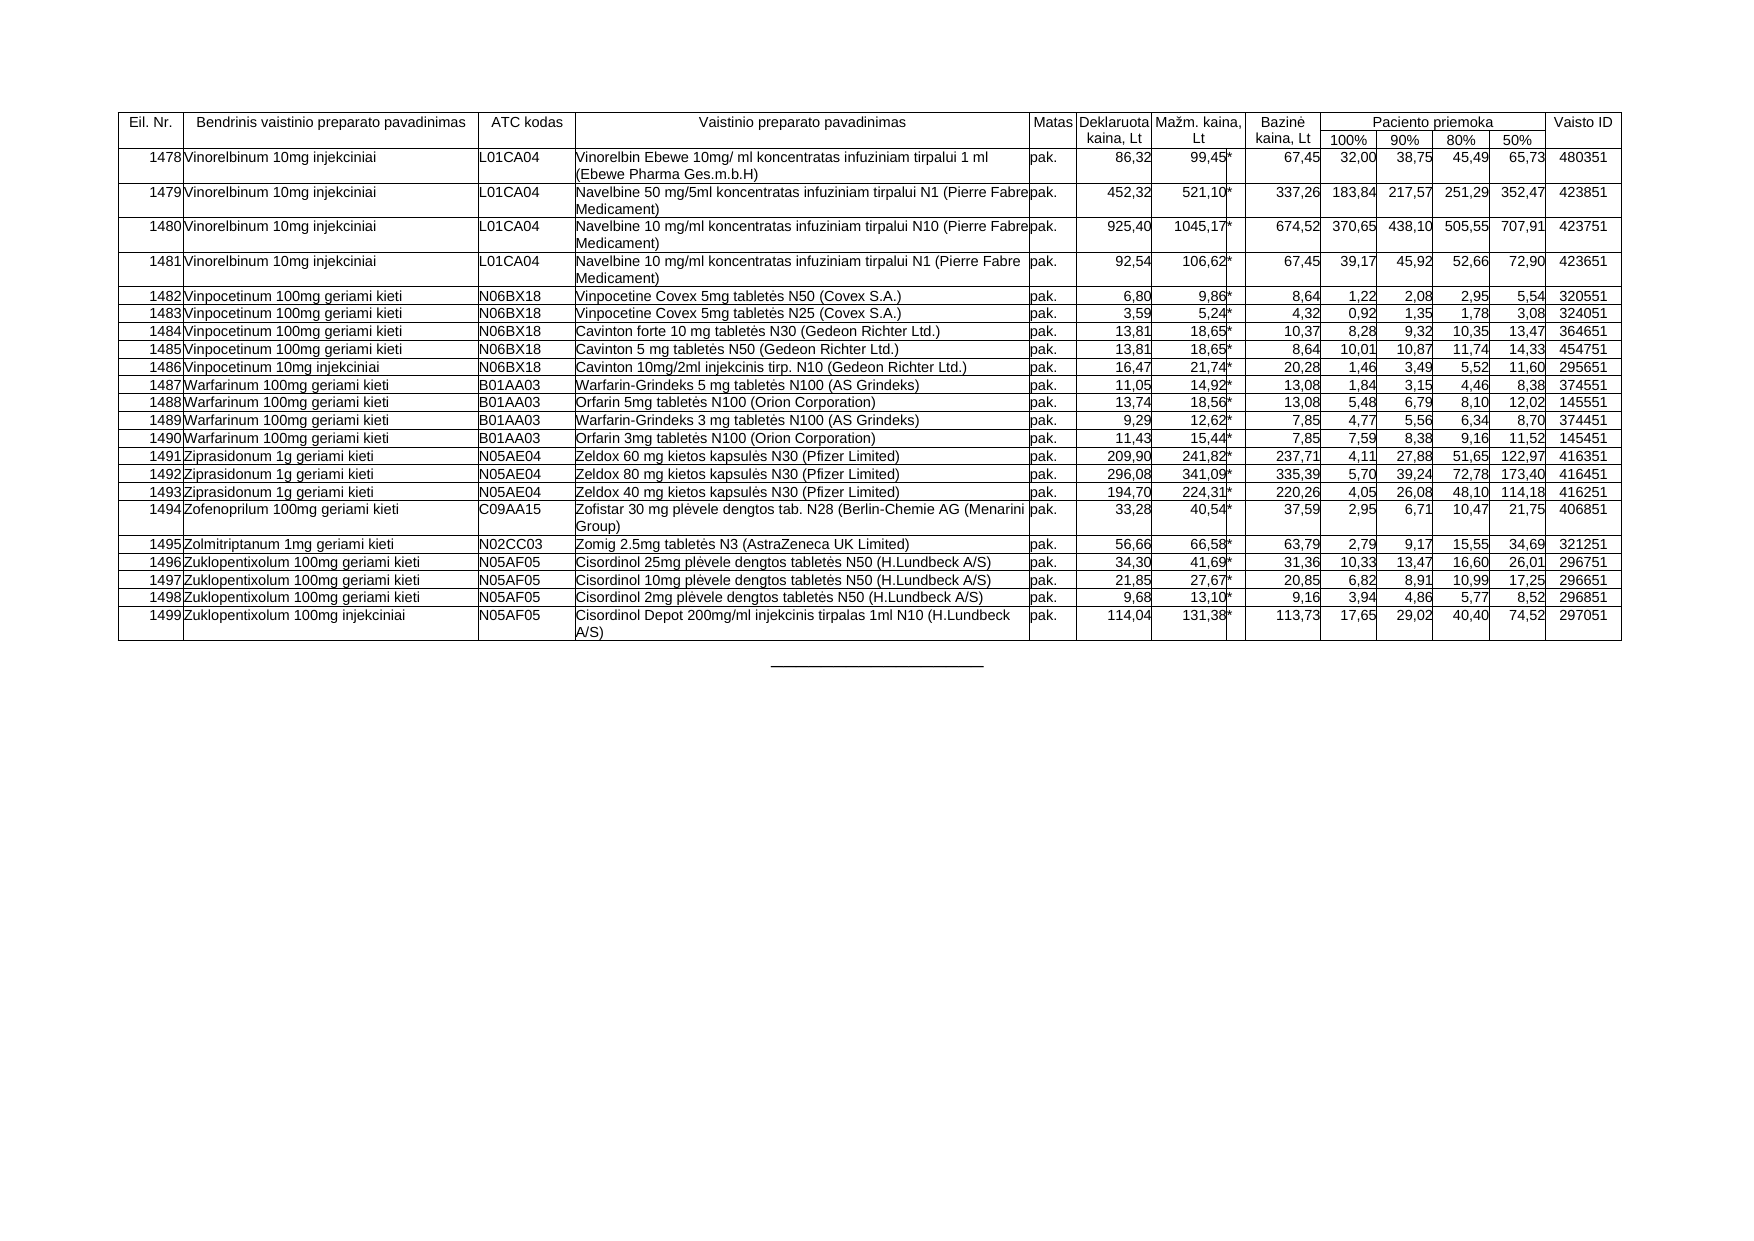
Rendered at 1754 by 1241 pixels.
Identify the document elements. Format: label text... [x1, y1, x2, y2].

table_cell * [1227, 359, 1245, 375]
table_cell 9,16 [1433, 430, 1489, 447]
table_cell 6,79 [1377, 394, 1432, 411]
table_cell Ziprasidonum 1g geriami kieti [184, 465, 478, 482]
table_cell 92,54 [1077, 253, 1151, 286]
table_cell 8,10 [1433, 394, 1489, 411]
table_cell 114,18 [1490, 483, 1545, 500]
table_cell 18,65 [1152, 323, 1226, 340]
table_cell 39,24 [1377, 465, 1432, 482]
table_cell 122,97 [1490, 448, 1545, 464]
table_cell 27,67 [1152, 571, 1226, 588]
table_cell Orfarin 3mg tabletės N100 (Orion Corporation) [576, 430, 1029, 447]
table_cell 10,35 [1433, 323, 1489, 340]
table_cell Cisordinol Depot 200mg/ml injekcinis tirpalas 1ml N10 (H.Lundbeck A/S) [576, 607, 1029, 640]
table_cell 12,02 [1490, 394, 1545, 411]
table_cell B01AA03 [479, 430, 575, 447]
table_cell 114,04 [1077, 607, 1151, 640]
table_cell 7,59 [1321, 430, 1376, 447]
table_cell Warfarinum 100mg geriami kieti [184, 376, 478, 393]
table_cell 1045,17 [1152, 218, 1226, 252]
table_cell Warfarinum 100mg geriami kieti [184, 394, 478, 411]
table_cell 374551 [1546, 376, 1621, 393]
table_cell 217,57 [1377, 184, 1432, 217]
table_cell 45,49 [1433, 149, 1489, 182]
table_cell 370,65 [1321, 218, 1376, 252]
table_cell 15,55 [1433, 536, 1489, 552]
table_cell 45,92 [1377, 253, 1432, 286]
table_cell 37,59 [1246, 501, 1320, 534]
table_header Paciento priemoka [1321, 113, 1545, 130]
table_cell 18,65 [1152, 341, 1226, 357]
table_cell 40,54 [1152, 501, 1226, 534]
table_cell * [1227, 253, 1245, 286]
table_cell 15,44 [1152, 430, 1226, 447]
table_cell Navelbine 50 mg/5ml koncentratas infuziniam tirpalui N1 (Pierre Fabre Medicament) [576, 184, 1029, 217]
table_cell 13,10 [1152, 589, 1226, 606]
table_cell 324051 [1546, 305, 1621, 322]
table_cell 65,73 [1490, 149, 1545, 182]
table_cell L01CA04 [479, 253, 575, 286]
table_cell 438,10 [1377, 218, 1432, 252]
table_cell 56,66 [1077, 536, 1151, 552]
table_cell 8,38 [1377, 430, 1432, 447]
table_cell 237,71 [1246, 448, 1320, 464]
table_cell 321251 [1546, 536, 1621, 552]
table_cell 5,56 [1377, 412, 1432, 429]
table_cell 224,31 [1152, 483, 1226, 500]
table_cell 8,64 [1246, 341, 1320, 357]
table_cell 1479 [119, 184, 183, 217]
table_cell 251,29 [1433, 184, 1489, 217]
table_header Vaistinio preparato pavadinimas [576, 113, 1029, 148]
table_cell 10,47 [1433, 501, 1489, 534]
table_cell 1484 [119, 323, 183, 340]
table_cell pak. [1030, 501, 1076, 534]
table_cell 1480 [119, 218, 183, 252]
table_cell pak. [1030, 184, 1076, 217]
table_cell * [1227, 287, 1245, 304]
table_cell N05AF05 [479, 607, 575, 640]
table_cell 16,47 [1077, 359, 1151, 375]
table_cell * [1227, 465, 1245, 482]
table_cell 295651 [1546, 359, 1621, 375]
table_cell 423751 [1546, 218, 1621, 252]
table_cell B01AA03 [479, 376, 575, 393]
table_header Bazinė kaina, Lt [1246, 113, 1320, 148]
table_cell 86,32 [1077, 149, 1151, 182]
table_cell 925,40 [1077, 218, 1151, 252]
table_cell Cisordinol 2mg plėvele dengtos tabletės N50 (H.Lundbeck A/S) [576, 589, 1029, 606]
table_cell 416251 [1546, 483, 1621, 500]
table_cell 11,43 [1077, 430, 1151, 447]
table_cell 6,34 [1433, 412, 1489, 429]
table_cell 17,25 [1490, 571, 1545, 588]
table_cell 8,91 [1377, 571, 1432, 588]
table_cell 335,39 [1246, 465, 1320, 482]
table_cell 296,08 [1077, 465, 1151, 482]
table_cell * [1227, 341, 1245, 357]
table_cell * [1227, 218, 1245, 252]
table_cell pak. [1030, 465, 1076, 482]
table_cell Zeldox 40 mg kietos kapsulės N30 (Pfizer Limited) [576, 483, 1029, 500]
table_cell 16,60 [1433, 554, 1489, 570]
table_cell 3,15 [1377, 376, 1432, 393]
table_cell 5,52 [1433, 359, 1489, 375]
table_cell 1496 [119, 554, 183, 570]
table_cell 1478 [119, 149, 183, 182]
table_cell 26,08 [1377, 483, 1432, 500]
table_cell 51,65 [1433, 448, 1489, 464]
table_cell 374451 [1546, 412, 1621, 429]
table_cell 9,68 [1077, 589, 1151, 606]
table_cell C09AA15 [479, 501, 575, 534]
table_cell pak. [1030, 253, 1076, 286]
table_cell pak. [1030, 430, 1076, 447]
table_cell 296651 [1546, 571, 1621, 588]
table_cell 9,29 [1077, 412, 1151, 429]
table_cell Zuklopentixolum 100mg geriami kieti [184, 589, 478, 606]
table_cell 5,48 [1321, 394, 1376, 411]
table_cell N05AF05 [479, 589, 575, 606]
table_cell 13,47 [1490, 323, 1545, 340]
table_cell 241,82 [1152, 448, 1226, 464]
table_cell Vinpocetinum 100mg geriami kieti [184, 341, 478, 357]
table_cell * [1227, 412, 1245, 429]
table_cell * [1227, 607, 1245, 640]
table_cell 33,28 [1077, 501, 1151, 534]
table_cell 10,33 [1321, 554, 1376, 570]
table_cell 29,02 [1377, 607, 1432, 640]
table_cell Cavinton 10mg/2ml injekcinis tirp. N10 (Gedeon Richter Ltd.) [576, 359, 1029, 375]
table_cell 72,90 [1490, 253, 1545, 286]
table_cell 67,45 [1246, 253, 1320, 286]
table_cell 18,56 [1152, 394, 1226, 411]
table_header ATC kodas [479, 113, 575, 148]
table_cell Zuklopentixolum 100mg injekciniai [184, 607, 478, 640]
table_cell Warfarinum 100mg geriami kieti [184, 430, 478, 447]
table_cell 416451 [1546, 465, 1621, 482]
table_cell 4,05 [1321, 483, 1376, 500]
table_cell 50% [1490, 131, 1545, 148]
table_cell 406851 [1546, 501, 1621, 534]
table_cell * [1227, 305, 1245, 322]
table_cell N06BX18 [479, 305, 575, 322]
table_cell 1,84 [1321, 376, 1376, 393]
table_cell 1,22 [1321, 287, 1376, 304]
table_cell L01CA04 [479, 218, 575, 252]
table_cell 1494 [119, 501, 183, 534]
table_cell B01AA03 [479, 412, 575, 429]
table_cell 14,92 [1152, 376, 1226, 393]
table_cell pak. [1030, 376, 1076, 393]
table_cell 131,38 [1152, 607, 1226, 640]
table_cell 90% [1377, 131, 1432, 148]
table_cell 1499 [119, 607, 183, 640]
table_cell 1495 [119, 536, 183, 552]
table_cell 352,47 [1490, 184, 1545, 217]
table_cell Zolmitriptanum 1mg geriami kieti [184, 536, 478, 552]
table_cell Cisordinol 10mg plėvele dengtos tabletės N50 (H.Lundbeck A/S) [576, 571, 1029, 588]
table_cell 9,16 [1246, 589, 1320, 606]
table_cell N06BX18 [479, 359, 575, 375]
table_cell 11,74 [1433, 341, 1489, 357]
table_cell 100% [1321, 131, 1376, 148]
table_cell 2,08 [1377, 287, 1432, 304]
table_cell 337,26 [1246, 184, 1320, 217]
table_cell Zofenoprilum 100mg geriami kieti [184, 501, 478, 534]
table_cell pak. [1030, 287, 1076, 304]
table_cell 3,49 [1377, 359, 1432, 375]
table_cell * [1227, 448, 1245, 464]
table_cell Zuklopentixolum 100mg geriami kieti [184, 554, 478, 570]
table_cell 1,46 [1321, 359, 1376, 375]
table_cell N02CC03 [479, 536, 575, 552]
table_cell 1488 [119, 394, 183, 411]
table_cell Vinpocetinum 10mg injekciniai [184, 359, 478, 375]
table_cell 1492 [119, 465, 183, 482]
table_cell * [1227, 554, 1245, 570]
table_cell 40,40 [1433, 607, 1489, 640]
table_cell N05AE04 [479, 483, 575, 500]
table_cell 14,33 [1490, 341, 1545, 357]
table_cell Vinorelbinum 10mg injekciniai [184, 149, 478, 182]
table_cell 74,52 [1490, 607, 1545, 640]
table_cell Cavinton forte 10 mg tabletės N30 (Gedeon Richter Ltd.) [576, 323, 1029, 340]
table_cell 1482 [119, 287, 183, 304]
table_cell Warfarin-Grindeks 3 mg tabletės N100 (AS Grindeks) [576, 412, 1029, 429]
table_cell 41,69 [1152, 554, 1226, 570]
table_cell 6,80 [1077, 287, 1151, 304]
table_cell * [1227, 323, 1245, 340]
table_cell pak. [1030, 448, 1076, 464]
table_cell 4,11 [1321, 448, 1376, 464]
table_cell Zofistar 30 mg plėvele dengtos tab. N28 (Berlin-Chemie AG (Menarini Group) [576, 501, 1029, 534]
table_cell 11,52 [1490, 430, 1545, 447]
table_cell 4,77 [1321, 412, 1376, 429]
table_cell Warfarin-Grindeks 5 mg tabletės N100 (AS Grindeks) [576, 376, 1029, 393]
table_cell 3,08 [1490, 305, 1545, 322]
table_cell * [1227, 571, 1245, 588]
table_cell 364651 [1546, 323, 1621, 340]
table_cell Vinorelbin Ebewe 10mg/ ml koncentratas infuziniam tirpalui 1 ml (Ebewe Pharma Ges.m.b.H) [576, 149, 1029, 182]
table_cell 6,71 [1377, 501, 1432, 534]
table_cell 21,85 [1077, 571, 1151, 588]
table_cell Zeldox 80 mg kietos kapsulės N30 (Pfizer Limited) [576, 465, 1029, 482]
table_cell 21,75 [1490, 501, 1545, 534]
table_cell 32,00 [1321, 149, 1376, 182]
table_cell pak. [1030, 305, 1076, 322]
table_cell Cisordinol 25mg plėvele dengtos tabletės N50 (H.Lundbeck A/S) [576, 554, 1029, 570]
table_cell 106,62 [1152, 253, 1226, 286]
table_cell 39,17 [1321, 253, 1376, 286]
table_cell 2,95 [1433, 287, 1489, 304]
table_cell Vinpocetine Covex 5mg tabletės N50 (Covex S.A.) [576, 287, 1029, 304]
table_cell 296851 [1546, 589, 1621, 606]
table_cell 145551 [1546, 394, 1621, 411]
table_cell 1486 [119, 359, 183, 375]
table_cell 1487 [119, 376, 183, 393]
table_cell B01AA03 [479, 394, 575, 411]
table_cell 10,37 [1246, 323, 1320, 340]
table_cell 12,62 [1152, 412, 1226, 429]
table_cell pak. [1030, 341, 1076, 357]
table_cell * [1227, 430, 1245, 447]
table_cell 72,78 [1433, 465, 1489, 482]
table_cell 183,84 [1321, 184, 1376, 217]
table_cell 8,28 [1321, 323, 1376, 340]
table_cell 13,08 [1246, 376, 1320, 393]
table_cell 480351 [1546, 149, 1621, 182]
table_cell 3,59 [1077, 305, 1151, 322]
table_cell 5,77 [1433, 589, 1489, 606]
table_cell 8,52 [1490, 589, 1545, 606]
table_cell N06BX18 [479, 323, 575, 340]
table_cell 707,91 [1490, 218, 1545, 252]
table_cell 3,94 [1321, 589, 1376, 606]
table_cell 1497 [119, 571, 183, 588]
table_cell Navelbine 10 mg/ml koncentratas infuziniam tirpalui N10 (Pierre Fabre Medicament) [576, 218, 1029, 252]
table_cell N05AF05 [479, 571, 575, 588]
table_cell * [1227, 501, 1245, 534]
table_cell 21,74 [1152, 359, 1226, 375]
table_cell 505,55 [1433, 218, 1489, 252]
table_header Deklaruota kaina, Lt [1077, 113, 1151, 148]
table_cell 99,45 [1152, 149, 1226, 182]
table_cell Vinorelbinum 10mg injekciniai [184, 218, 478, 252]
table_cell pak. [1030, 571, 1076, 588]
table_cell 48,10 [1433, 483, 1489, 500]
table_cell 521,10 [1152, 184, 1226, 217]
table_cell N06BX18 [479, 287, 575, 304]
table_cell 67,45 [1246, 149, 1320, 182]
table_cell 4,32 [1246, 305, 1320, 322]
table_cell 10,99 [1433, 571, 1489, 588]
table_cell 5,70 [1321, 465, 1376, 482]
table_cell 8,64 [1246, 287, 1320, 304]
table_cell 423651 [1546, 253, 1621, 286]
table_cell 13,81 [1077, 323, 1151, 340]
table_cell 7,85 [1246, 430, 1320, 447]
table_cell 11,05 [1077, 376, 1151, 393]
table_cell 1,78 [1433, 305, 1489, 322]
table_cell Vinpocetinum 100mg geriami kieti [184, 305, 478, 322]
table_cell 9,32 [1377, 323, 1432, 340]
table_cell 13,47 [1377, 554, 1432, 570]
table_cell 8,38 [1490, 376, 1545, 393]
table_cell 31,36 [1246, 554, 1320, 570]
table_cell N05AE04 [479, 448, 575, 464]
table_cell * [1227, 376, 1245, 393]
table_cell 10,87 [1377, 341, 1432, 357]
table_cell 2,95 [1321, 501, 1376, 534]
table_cell pak. [1030, 218, 1076, 252]
table_cell Zuklopentixolum 100mg geriami kieti [184, 571, 478, 588]
table_cell pak. [1030, 536, 1076, 552]
table_cell 320551 [1546, 287, 1621, 304]
table_cell Navelbine 10 mg/ml koncentratas infuziniam tirpalui N1 (Pierre Fabre Medicament) [576, 253, 1029, 286]
table_cell 9,86 [1152, 287, 1226, 304]
table_cell 5,54 [1490, 287, 1545, 304]
table_cell 4,46 [1433, 376, 1489, 393]
table_cell Vinpocetinum 100mg geriami kieti [184, 287, 478, 304]
table_cell 145451 [1546, 430, 1621, 447]
table_cell 8,70 [1490, 412, 1545, 429]
table_cell 80% [1433, 131, 1489, 148]
table_header Mažm. kaina, Lt [1152, 113, 1245, 148]
table_cell 1489 [119, 412, 183, 429]
table_cell 34,30 [1077, 554, 1151, 570]
table_cell 5,24 [1152, 305, 1226, 322]
table_cell 52,66 [1433, 253, 1489, 286]
table_header Matas [1030, 113, 1076, 148]
table_cell * [1227, 394, 1245, 411]
table_cell 1493 [119, 483, 183, 500]
table_cell * [1227, 184, 1245, 217]
table_cell 13,08 [1246, 394, 1320, 411]
table_cell pak. [1030, 149, 1076, 182]
table_cell 4,86 [1377, 589, 1432, 606]
table_cell * [1227, 589, 1245, 606]
table_cell L01CA04 [479, 184, 575, 217]
table_cell 0,92 [1321, 305, 1376, 322]
table_cell N05AF05 [479, 554, 575, 570]
table_cell * [1227, 536, 1245, 552]
table_cell 63,79 [1246, 536, 1320, 552]
text _________________ [118, 641, 1636, 670]
table_cell 454751 [1546, 341, 1621, 357]
table_cell Ziprasidonum 1g geriami kieti [184, 448, 478, 464]
table_cell 1485 [119, 341, 183, 357]
table_cell 6,82 [1321, 571, 1376, 588]
table_cell Vinorelbinum 10mg injekciniai [184, 253, 478, 286]
table_cell 26,01 [1490, 554, 1545, 570]
table_cell 1498 [119, 589, 183, 606]
table_cell Vinpocetine Covex 5mg tabletės N25 (Covex S.A.) [576, 305, 1029, 322]
table_cell 113,73 [1246, 607, 1320, 640]
table_header Vaisto ID [1546, 113, 1621, 148]
table_cell 416351 [1546, 448, 1621, 464]
table_header Bendrinis vaistinio preparato pavadinimas [184, 113, 478, 148]
table_cell 11,60 [1490, 359, 1545, 375]
table_cell 34,69 [1490, 536, 1545, 552]
table_cell 17,65 [1321, 607, 1376, 640]
table_cell pak. [1030, 589, 1076, 606]
table_cell 1481 [119, 253, 183, 286]
table_cell 1491 [119, 448, 183, 464]
table_cell 209,90 [1077, 448, 1151, 464]
table_cell N05AE04 [479, 465, 575, 482]
table_cell N06BX18 [479, 341, 575, 357]
table_cell pak. [1030, 323, 1076, 340]
table_header Eil. Nr. [119, 113, 183, 148]
table_cell Ziprasidonum 1g geriami kieti [184, 483, 478, 500]
table_cell pak. [1030, 554, 1076, 570]
table_cell Cavinton 5 mg tabletės N50 (Gedeon Richter Ltd.) [576, 341, 1029, 357]
table_cell 341,09 [1152, 465, 1226, 482]
table_cell 20,28 [1246, 359, 1320, 375]
table_cell 674,52 [1246, 218, 1320, 252]
table_cell 10,01 [1321, 341, 1376, 357]
table_cell pak. [1030, 483, 1076, 500]
table_cell 194,70 [1077, 483, 1151, 500]
table_cell 452,32 [1077, 184, 1151, 217]
table_cell 9,17 [1377, 536, 1432, 552]
table_cell 66,58 [1152, 536, 1226, 552]
table_cell 423851 [1546, 184, 1621, 217]
table_cell 38,75 [1377, 149, 1432, 182]
table_cell 13,81 [1077, 341, 1151, 357]
table_cell 173,40 [1490, 465, 1545, 482]
table_cell pak. [1030, 412, 1076, 429]
table_cell 297051 [1546, 607, 1621, 640]
table_cell L01CA04 [479, 149, 575, 182]
table_cell Zeldox 60 mg kietos kapsulės N30 (Pfizer Limited) [576, 448, 1029, 464]
table_cell 7,85 [1246, 412, 1320, 429]
table_cell 220,26 [1246, 483, 1320, 500]
table_cell pak. [1030, 359, 1076, 375]
table_cell 13,74 [1077, 394, 1151, 411]
table_cell 1490 [119, 430, 183, 447]
table_cell Warfarinum 100mg geriami kieti [184, 412, 478, 429]
table_cell 296751 [1546, 554, 1621, 570]
table_cell 2,79 [1321, 536, 1376, 552]
table_cell Orfarin 5mg tabletės N100 (Orion Corporation) [576, 394, 1029, 411]
table_cell * [1227, 149, 1245, 182]
table_cell 20,85 [1246, 571, 1320, 588]
table_cell pak. [1030, 607, 1076, 640]
table_cell * [1227, 483, 1245, 500]
table_cell 1483 [119, 305, 183, 322]
table_cell 1,35 [1377, 305, 1432, 322]
table_cell Vinorelbinum 10mg injekciniai [184, 184, 478, 217]
table_cell pak. [1030, 394, 1076, 411]
table_cell Zomig 2.5mg tabletės N3 (AstraZeneca UK Limited) [576, 536, 1029, 552]
table_cell 27,88 [1377, 448, 1432, 464]
table_cell Vinpocetinum 100mg geriami kieti [184, 323, 478, 340]
